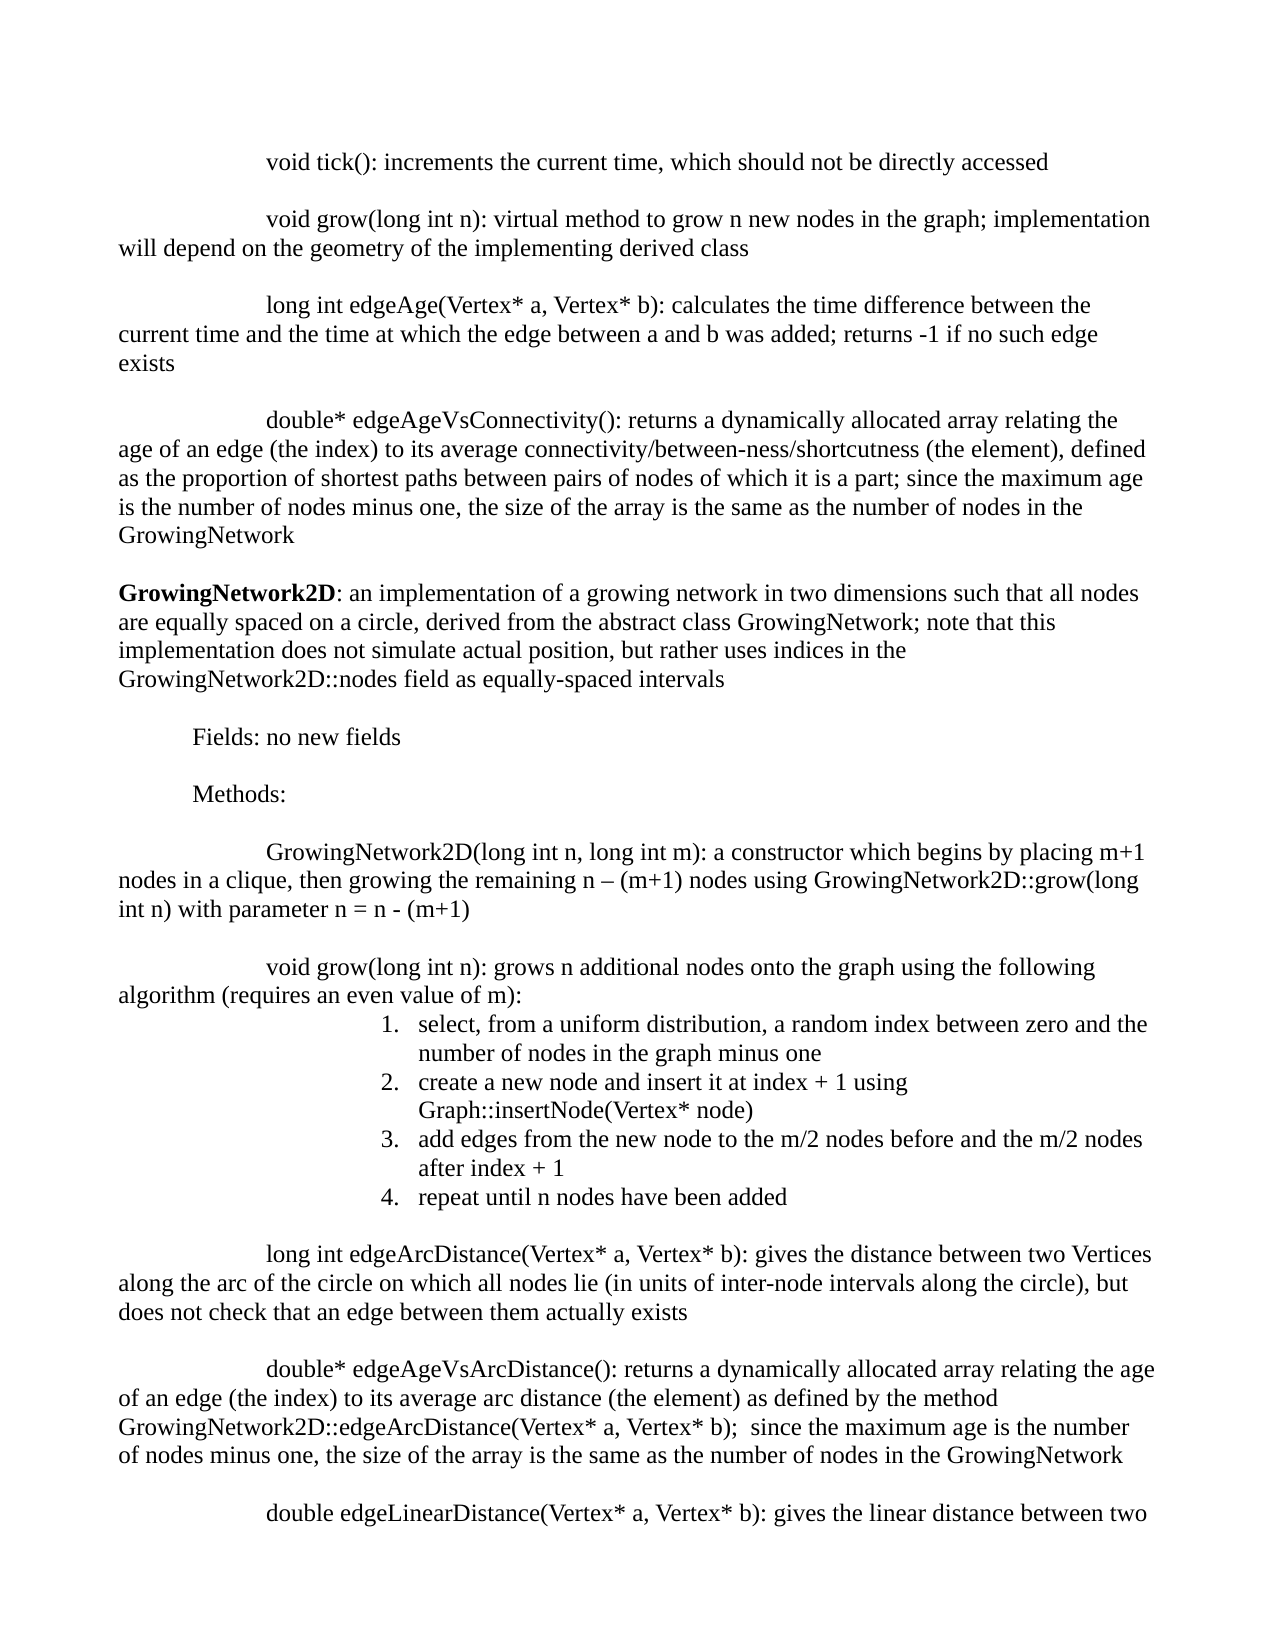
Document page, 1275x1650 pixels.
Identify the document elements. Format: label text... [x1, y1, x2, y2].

text Methods: [118, 779, 1157, 808]
list select, from a uniform distribution, a random index between zero and the number of nodes in the graph minus one [381, 1009, 1157, 1067]
text void tick(): increments the current time, which should not be directly accessed [118, 147, 1157, 176]
text double* edgeAgeVsConnectivity(): returns a dynamically allocated array relating the age of an edge (the index) to its average connectivity/between-ness/shortcutness (the element), defined as the proportion of shortest paths between pairs of nodes of which it is a part; since the maximum age is the number of nodes minus one, the size of the array is the same as the number of nodes in the GrowingNetwork [118, 406, 1157, 549]
text Fields: no new fields [118, 722, 1157, 751]
text double edgeLinearDistance(Vertex* a, Vertex* b): gives the linear distance between two [118, 1498, 1157, 1527]
text void grow(long int n): virtual method to grow n new nodes in the graph; implementation will depend on the geometry of the implementing derived class [118, 204, 1157, 262]
text long int edgeArcDistance(Vertex* a, Vertex* b): gives the distance between two Vertices along the arc of the circle on which all nodes lie (in units of inter-node intervals along the circle), but does not check that an edge between them actually exists [118, 1239, 1157, 1326]
list add edges from the new node to the m/2 nodes before and the m/2 nodes after index + 1 [381, 1124, 1157, 1182]
text long int edgeAge(Vertex* a, Vertex* b): calculates the time difference between the current time and the time at which the edge between a and b was added; returns -1 if no such edge exists [118, 291, 1157, 377]
text double* edgeAgeVsArcDistance(): returns a dynamically allocated array relating the age of an edge (the index) to its average arc distance (the element) as defined by the method GrowingNetwork2D::edgeArcDistance(Vertex* a, Vertex* b); since the maximum age is the number of nodes minus one, the size of the array is the same as the number of nodes in the GrowingNetwork [118, 1354, 1157, 1469]
list repeat until n nodes have been added [381, 1182, 1157, 1211]
text GrowingNetwork2D: an implementation of a growing network in two dimensions such that all nodes are equally spaced on a circle, derived from the abstract class GrowingNetwork; note that this implementation does not simulate actual position, but rather uses indices in the GrowingNetwork2D::nodes field as equally-spaced intervals [118, 578, 1157, 693]
text GrowingNetwork2D(long int n, long int m): a constructor which begins by placing m+1 nodes in a clique, then growing the remaining n – (m+1) nodes using GrowingNetwork2D::grow(long int n) with parameter n = n - (m+1) [118, 837, 1157, 923]
list create a new node and insert it at index + 1 using Graph::insertNode(Vertex* node) [381, 1067, 1157, 1124]
text void grow(long int n): grows n additional nodes onto the graph using the following algorithm (requires an even value of m): [118, 952, 1157, 1009]
